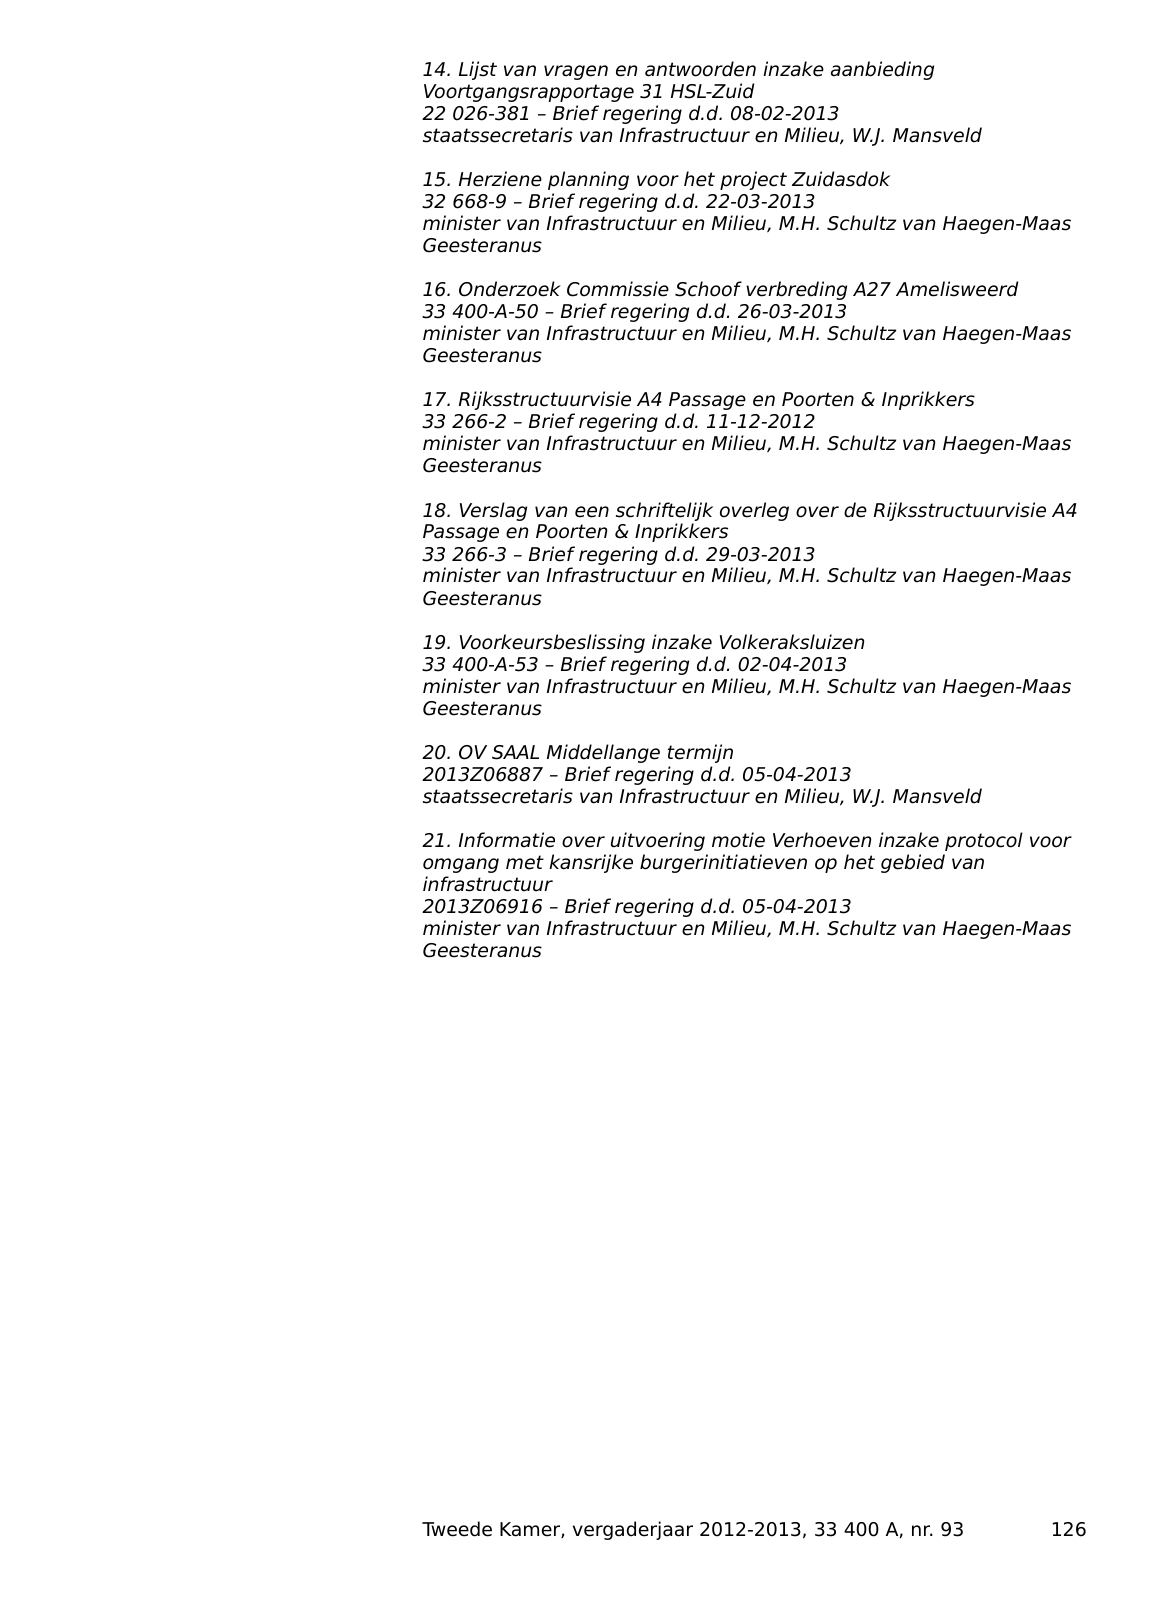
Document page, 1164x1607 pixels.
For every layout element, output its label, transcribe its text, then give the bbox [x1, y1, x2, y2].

text 33 266-2 – Brief regering d.d. 11-12-2012 [422, 411, 1087, 433]
text 2013Z06916 – Brief regering d.d. 05-04-2013 [422, 896, 1087, 918]
text minister van Infrastructuur en Milieu, M.H. Schultz van Haegen-Maas Geesteranus [422, 918, 1087, 962]
text 21. Informatie over uitvoering motie Verhoeven inzake protocol voor omgang met kansrijke burgerinitiatieven op het gebied van infrastructuur [422, 830, 1087, 896]
text minister van Infrastructuur en Milieu, M.H. Schultz van Haegen-Maas Geesteranus [422, 323, 1087, 367]
text staatssecretaris van Infrastructuur en Milieu, W.J. Mansveld [422, 786, 1087, 808]
text 33 400-A-50 – Brief regering d.d. 26-03-2013 [422, 301, 1087, 323]
text 20. OV SAAL Middellange termijn [422, 742, 1087, 764]
text minister van Infrastructuur en Milieu, M.H. Schultz van Haegen-Maas Geesteranus [422, 565, 1087, 609]
text 2013Z06887 – Brief regering d.d. 05-04-2013 [422, 764, 1087, 786]
text 32 668-9 – Brief regering d.d. 22-03-2013 [422, 191, 1087, 213]
text 14. Lijst van vragen en antwoorden inzake aanbieding Voortgangsrapportage 31 HSL-Zuid [422, 59, 1087, 103]
text 19. Voorkeursbeslissing inzake Volkeraksluizen [422, 632, 1087, 653]
text minister van Infrastructuur en Milieu, M.H. Schultz van Haegen-Maas Geesteranus [422, 676, 1087, 719]
text 15. Herziene planning voor het project Zuidasdok [422, 169, 1087, 191]
text minister van Infrastructuur en Milieu, M.H. Schultz van Haegen-Maas Geesteranus [422, 213, 1087, 257]
text 16. Onderzoek Commissie Schoof verbreding A27 Amelisweerd [422, 279, 1087, 301]
text 17. Rijksstructuurvisie A4 Passage en Poorten & Inprikkers [422, 389, 1087, 411]
text minister van Infrastructuur en Milieu, M.H. Schultz van Haegen-Maas Geesteranus [422, 433, 1087, 477]
text 18. Verslag van een schriftelijk overleg over de Rijksstructuurvisie A4 Passage en Poorten & Inprikkers [422, 499, 1087, 543]
text staatssecretaris van Infrastructuur en Milieu, W.J. Mansveld [422, 125, 1087, 147]
text 22 026-381 – Brief regering d.d. 08-02-2013 [422, 103, 1087, 125]
text 33 266-3 – Brief regering d.d. 29-03-2013 [422, 543, 1087, 565]
text 33 400-A-53 – Brief regering d.d. 02-04-2013 [422, 653, 1087, 676]
